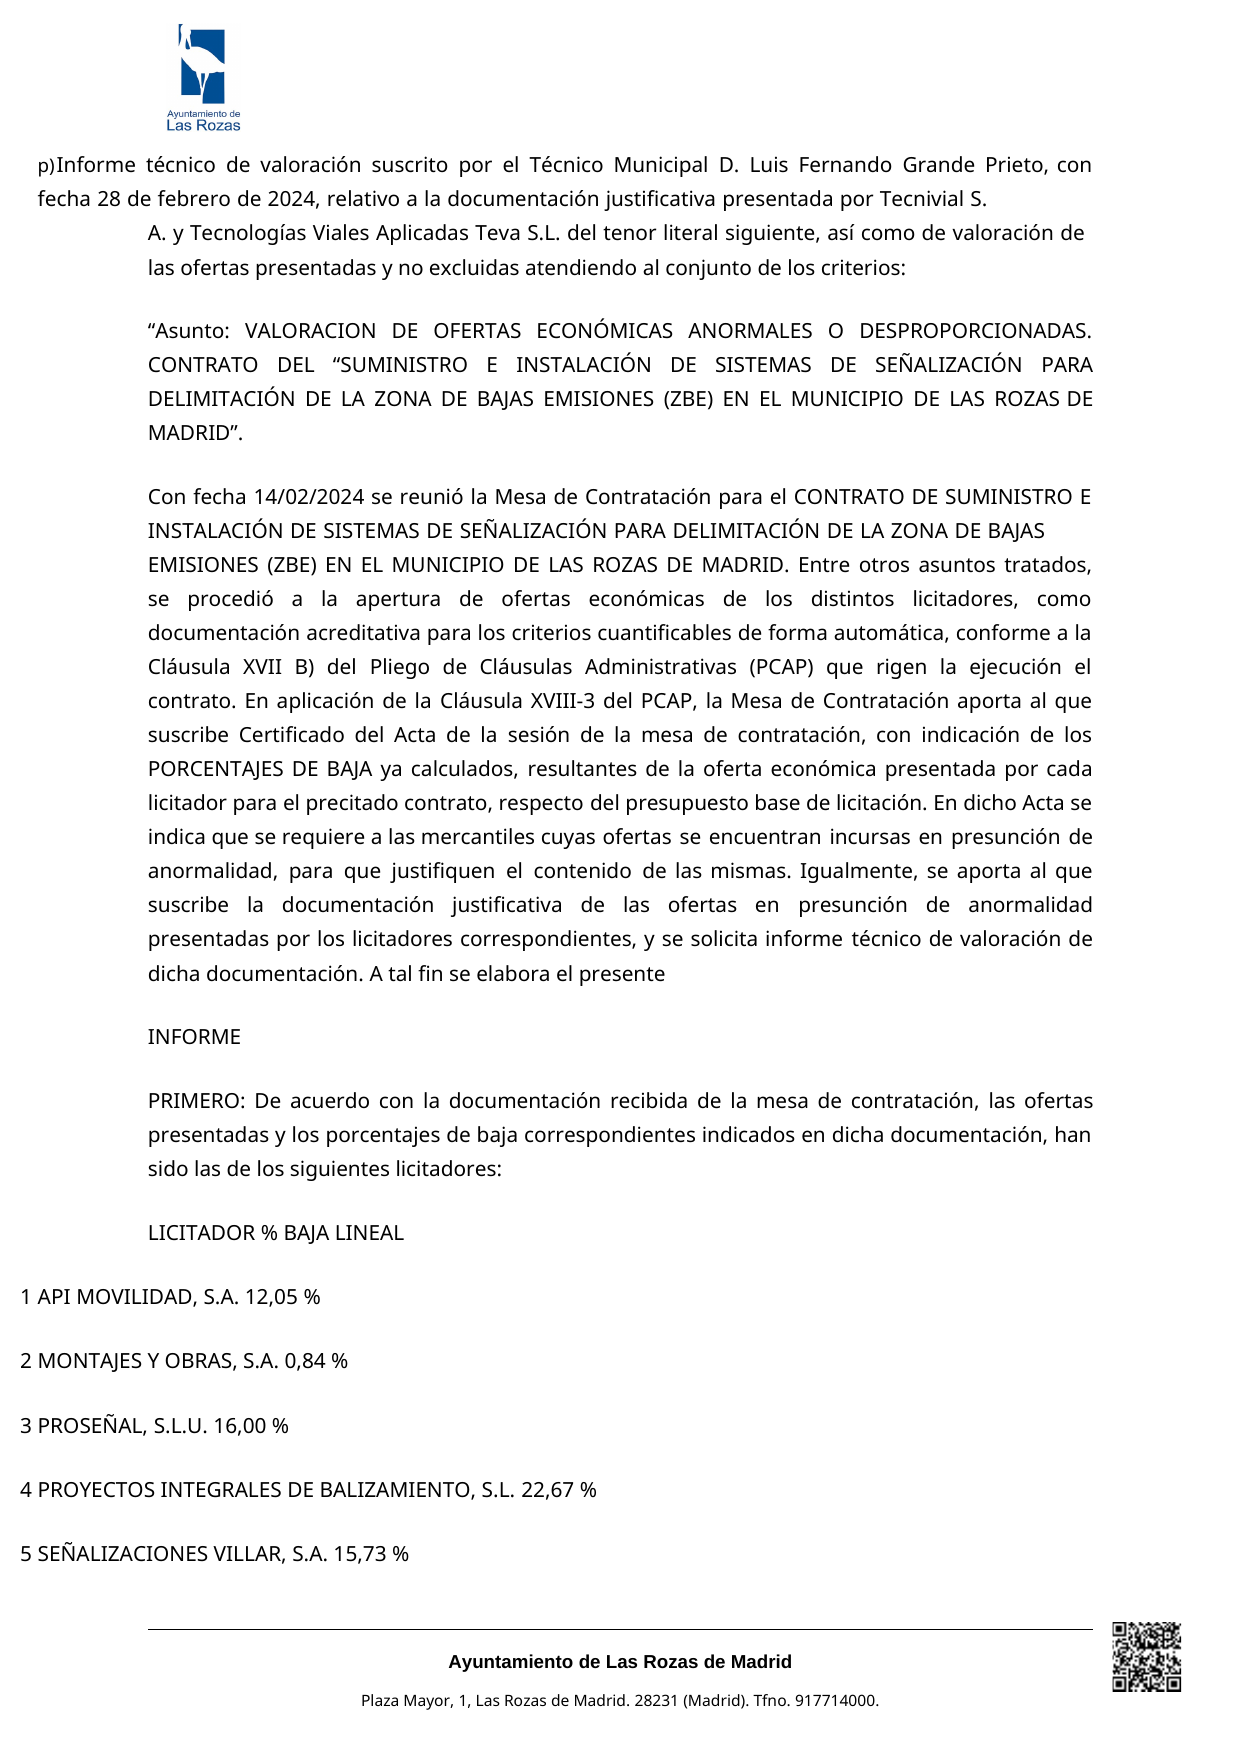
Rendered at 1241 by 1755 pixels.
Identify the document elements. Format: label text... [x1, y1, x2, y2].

text Con fecha 14/02/2024 se reunió la Mesa de Contratación para el CONTRATO DE SUMINISTRO E INSTALACIÓN DE SISTEMAS DE SEÑALIZACIÓN PARA DELIMITACIÓN DE LA ZONA DE BAJAS [148, 482, 1093, 544]
list MONTAJES Y OBRAS, S.A. 0,84 % [20, 1347, 1105, 1375]
text A. y Tecnologías Viales Aplicadas Teva S.L. del tenor literal siguiente, así como de valoración de las ofertas presentadas y no excluidas atendiendo al conjunto de los criterios: [148, 218, 1105, 281]
list Informe técnico de valoración suscrito por el Técnico Municipal D. Luis Fernando Grande Prieto, con fecha 28 de febrero de 2024, relativo a la documentación justificativa presentada por Tecnivial S. [37, 150, 1093, 213]
text LICITADOR % BAJA LINEAL [148, 1218, 1105, 1246]
list PROYECTOS INTEGRALES DE BALIZAMIENTO, S.L. 22,67 % [20, 1475, 1105, 1503]
text “Asunto: VALORACION DE OFERTAS ECONÓMICAS ANORMALES O DESPROPORCIONADAS. CONTRATO DEL “SUMINISTRO E INSTALACIÓN DE SISTEMAS DE SEÑALIZACIÓN PARA DELIMITACIÓN DE LA ZONA DE BAJAS EMISIONES (ZBE) EN EL MUNICIPIO DE LAS ROZAS DE MADRID”. [148, 316, 1093, 447]
list SEÑALIZACIONES VILLAR, S.A. 15,73 % [20, 1539, 1105, 1568]
text INFORME [148, 1022, 1105, 1051]
text EMISIONES (ZBE) EN EL MUNICIPIO DE LAS ROZAS DE MADRID. Entre otros asuntos tratados, se procedió a la apertura de ofertas económicas de los distintos licitadores, como documentación acreditativa para los criterios cuantificables de forma automática, conforme a la Cláusula XVII B) del Pliego de Cláusulas Administrativas (PCAP) que rigen la ejecución el contrato. En aplicación de la Cláusula XVIII-3 del PCAP, la Mesa de Contratación aporta al que suscribe Certificado del Acta de la sesión de la mesa de contratación, con indicación de los PORCENTAJES DE BAJA ya calculados, resultantes de la oferta económica presentada por cada licitador para el precitado contrato, respecto del presupuesto base de licitación. En dicho Acta se indica que se requiere a las mercantiles cuyas ofertas se encuentran incursas en presunción de anormalidad, para que justifiquen el contenido de las mismas. Igualmente, se aporta al que suscribe la documentación justificativa de las ofertas en presunción de anormalidad presentadas por los licitadores correspondientes, y se solicita informe técnico de valoración de dicha documentación. A tal fin se elabora el presente [148, 550, 1093, 987]
list PROSEÑAL, S.L.U. 16,00 % [20, 1411, 1105, 1439]
text PRIMERO: De acuerdo con la documentación recibida de la mesa de contratación, las ofertas presentadas y los porcentajes de baja correspondientes indicados en dicha documentación, han sido las de los siguientes licitadores: [148, 1086, 1093, 1183]
list API MOVILIDAD, S.A. 12,05 % [20, 1282, 1105, 1311]
